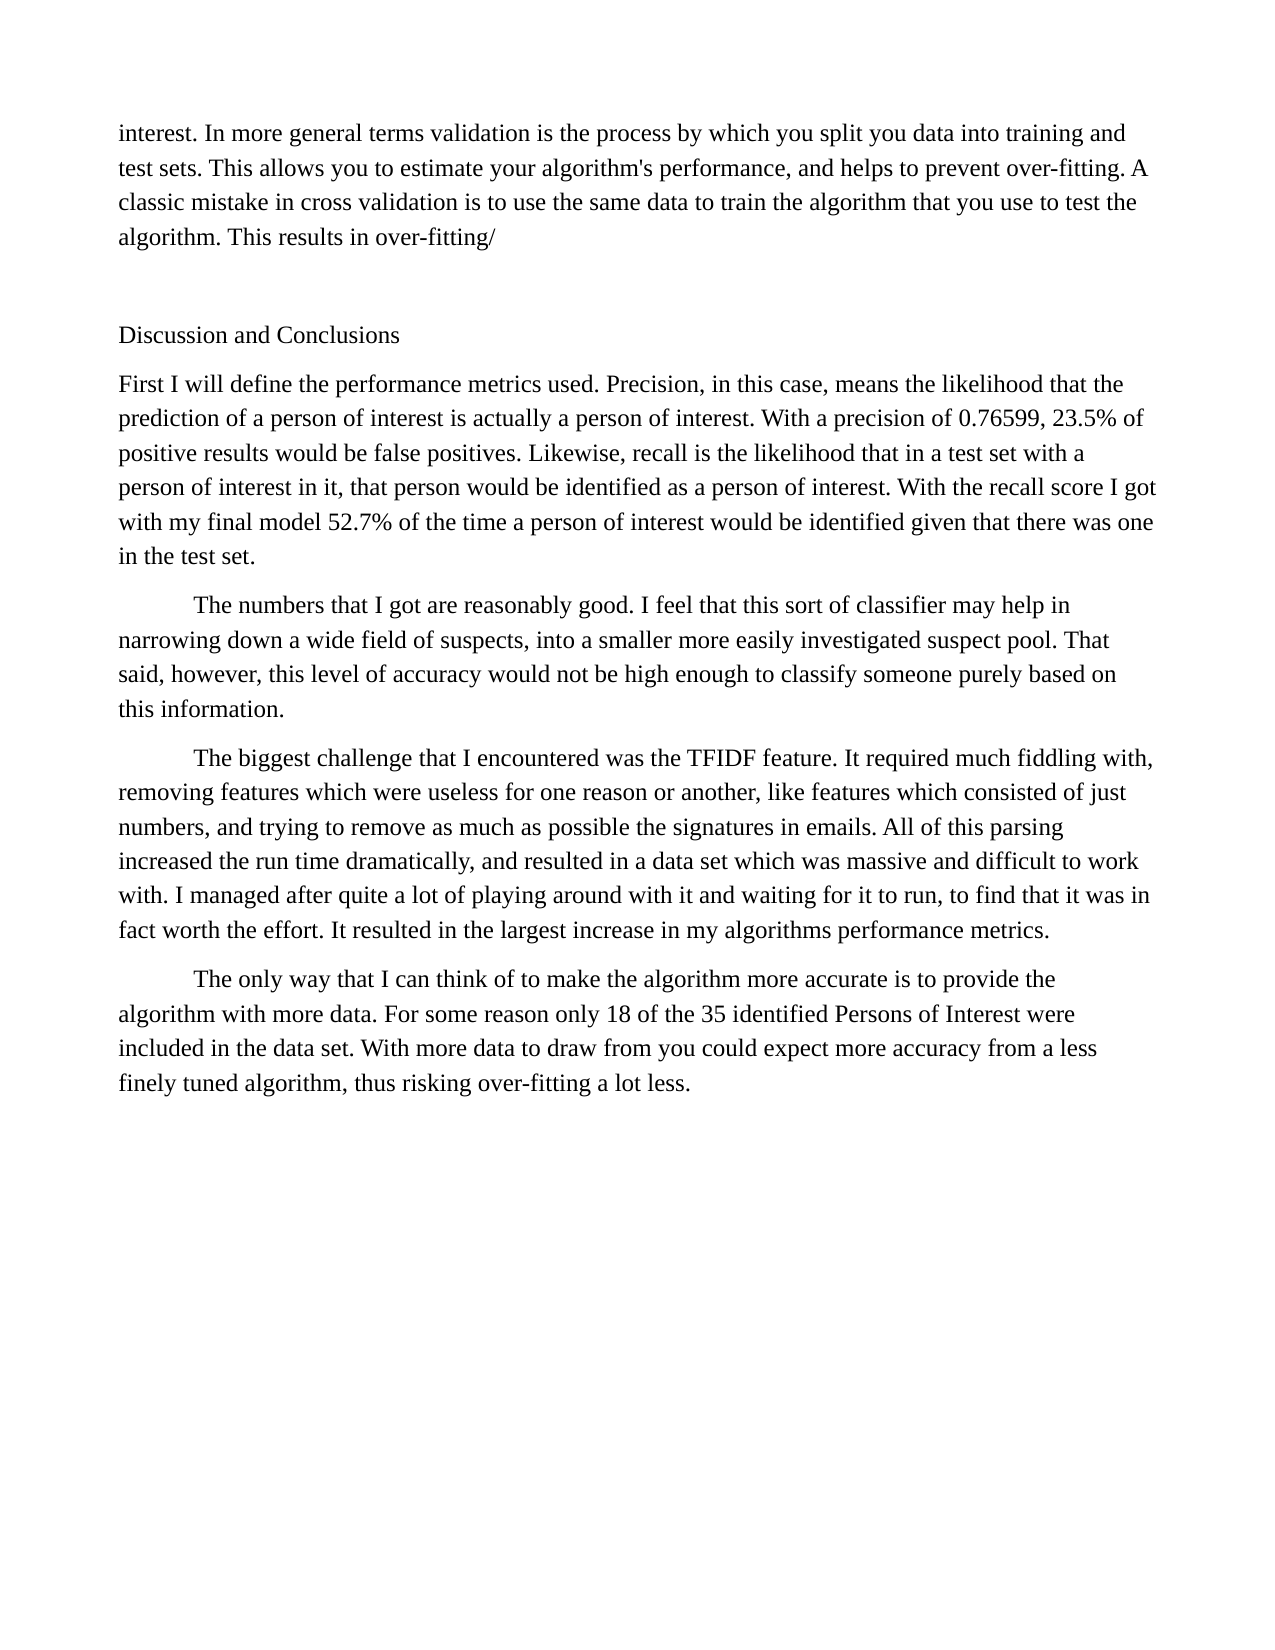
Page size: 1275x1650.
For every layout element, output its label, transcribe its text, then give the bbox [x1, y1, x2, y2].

text interest. In more general terms validation is the process by which you split you data into training and test sets. This allows you to estimate your algorithm's performance, and helps to prevent over-fitting. A classic mistake in cross validation is to use the same data to train the algorithm that you use to test the algorithm. This results in over-fitting/ [118, 118, 1157, 250]
text First I will define the performance metrics used. Precision, in this case, means the likelihood that the prediction of a person of interest is actually a person of interest. With a precision of 0.76599, 23.5% of positive results would be false positives. Likewise, recall is the likelihood that in a test set with a person of interest in it, that person would be identified as a person of interest. With the recall score I got with my final model 52.7% of the time a person of interest would be identified given that there was one in the test set. [118, 369, 1157, 570]
text Discussion and Conclusions [118, 320, 1157, 348]
text The biggest challenge that I encountered was the TFIDF feature. It required much fiddling with, removing features which were useless for one reason or another, like features which consisted of just numbers, and trying to remove as much as possible the signatures in emails. All of this parsing increased the run time dramatically, and resulted in a data set which was massive and difficult to work with. I managed after quite a lot of playing around with it and waiting for it to run, to find that it was in fact worth the effort. It resulted in the largest increase in my algorithms performance metrics. [118, 743, 1157, 944]
text The numbers that I got are reasonably good. I feel that this sort of classifier may help in narrowing down a wide field of suspects, into a smaller more easily investigated suspect pool. That said, however, this level of accuracy would not be high enough to classify someone purely based on this information. [118, 590, 1157, 722]
text The only way that I can think of to make the algorithm more accurate is to provide the algorithm with more data. For some reason only 18 of the 35 identified Persons of Interest were included in the data set. With more data to draw from you could expect more accuracy from a less finely tuned algorithm, thus risking over-fitting a lot less. [118, 964, 1157, 1096]
